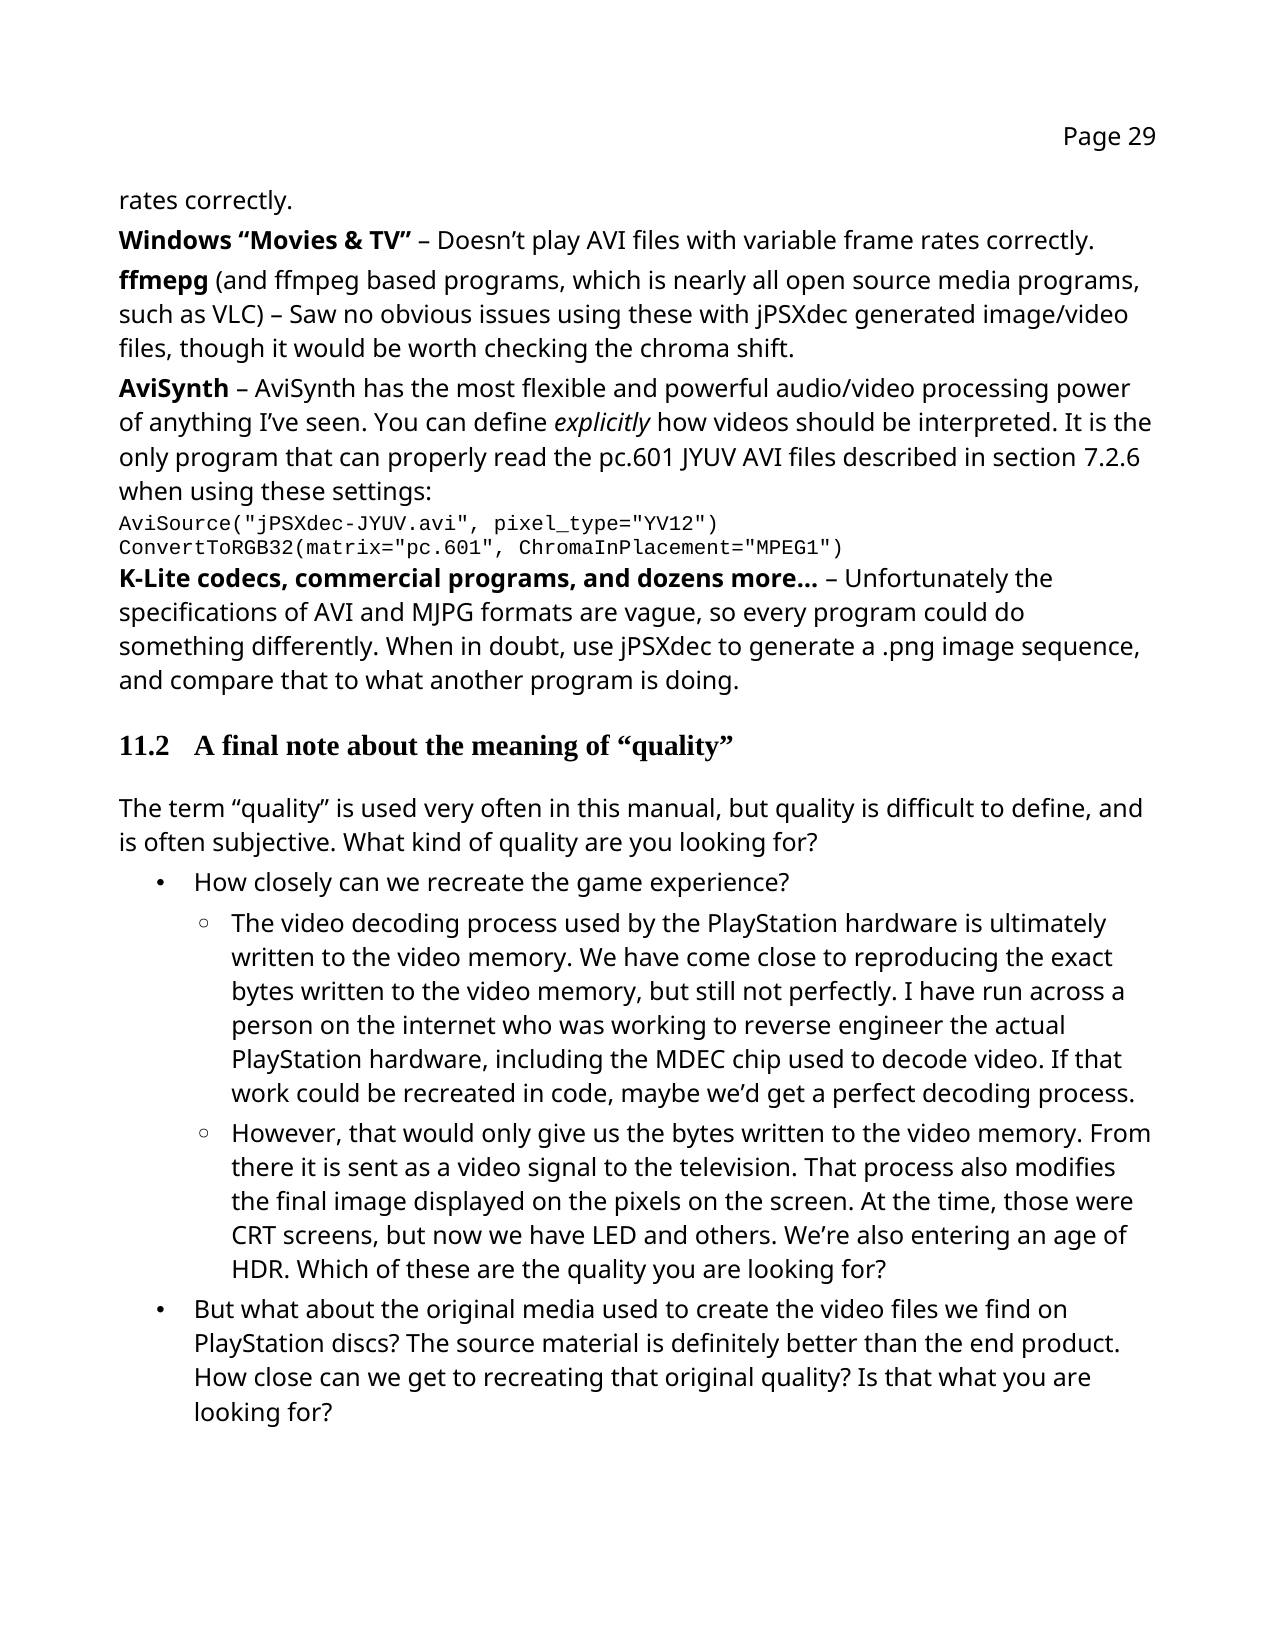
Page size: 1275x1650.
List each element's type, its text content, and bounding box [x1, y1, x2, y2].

text K-Lite codecs, commercial programs, and dozens more… – Unfortunately the specifications of AVI and MJPG formats are vague, so every program could do something differently. When in doubt, use jPSXdec to generate a .png image sequence, and compare that to what another program is doing. [118, 561, 1156, 697]
text Windows “Movies & TV” – Doesn’t play AVI files with variable frame rates correctly. [118, 223, 1156, 257]
list But what about the original media used to create the video files we find on PlayStation discs? The source material is definitely better than the end product. How close can we get to recreating that original quality? Is that what you are looking for? [156, 1292, 1156, 1428]
text AviSource("jPSXdec-JYUV.avi", pixel_type="YV12") [118, 513, 1156, 537]
text ffmepg (and ffmpeg based programs, which is nearly all open source media programs, such as VLC) – Saw no obvious issues using these with jPSXdec generated image/video files, though it would be worth checking the chroma shift. [118, 263, 1156, 365]
text AviSynth – AviSynth has the most flexible and powerful audio/video processing power of anything I’ve seen. You can define explicitly how videos should be interpreted. It is the only program that can properly read the pc.601 JYUV AVI files described in section 7.2.6 when using these settings: [118, 371, 1156, 507]
list The video decoding process used by the PlayStation hardware is ultimately written to the video memory. We have come close to reproducing the exact bytes written to the video memory, but still not perfectly. I have run across a person on the internet who was working to reverse engineer the actual PlayStation hardware, including the MDEC chip used to decode video. If that work could be recreated in code, maybe we’d get a perfect decoding process. [193, 905, 1156, 1109]
text rates correctly. [118, 183, 1156, 217]
list How closely can we recreate the game experience? [156, 865, 1156, 899]
subtitle A final note about the meaning of “quality” [118, 728, 1156, 761]
text ConvertToRGB32(matrix="pc.601", ChromaInPlacement="MPEG1") [118, 537, 1156, 561]
list However, that would only give us the bytes written to the video memory. From there it is sent as a video signal to the television. That process also modifies the final image displayed on the pixels on the screen. At the time, those were CRT screens, but now we have LED and others. We’re also entering an age of HDR. Which of these are the quality you are looking for? [193, 1116, 1156, 1286]
text The term “quality” is used very often in this manual, but quality is difficult to define, and is often subjective. What kind of quality are you looking for? [118, 791, 1156, 859]
